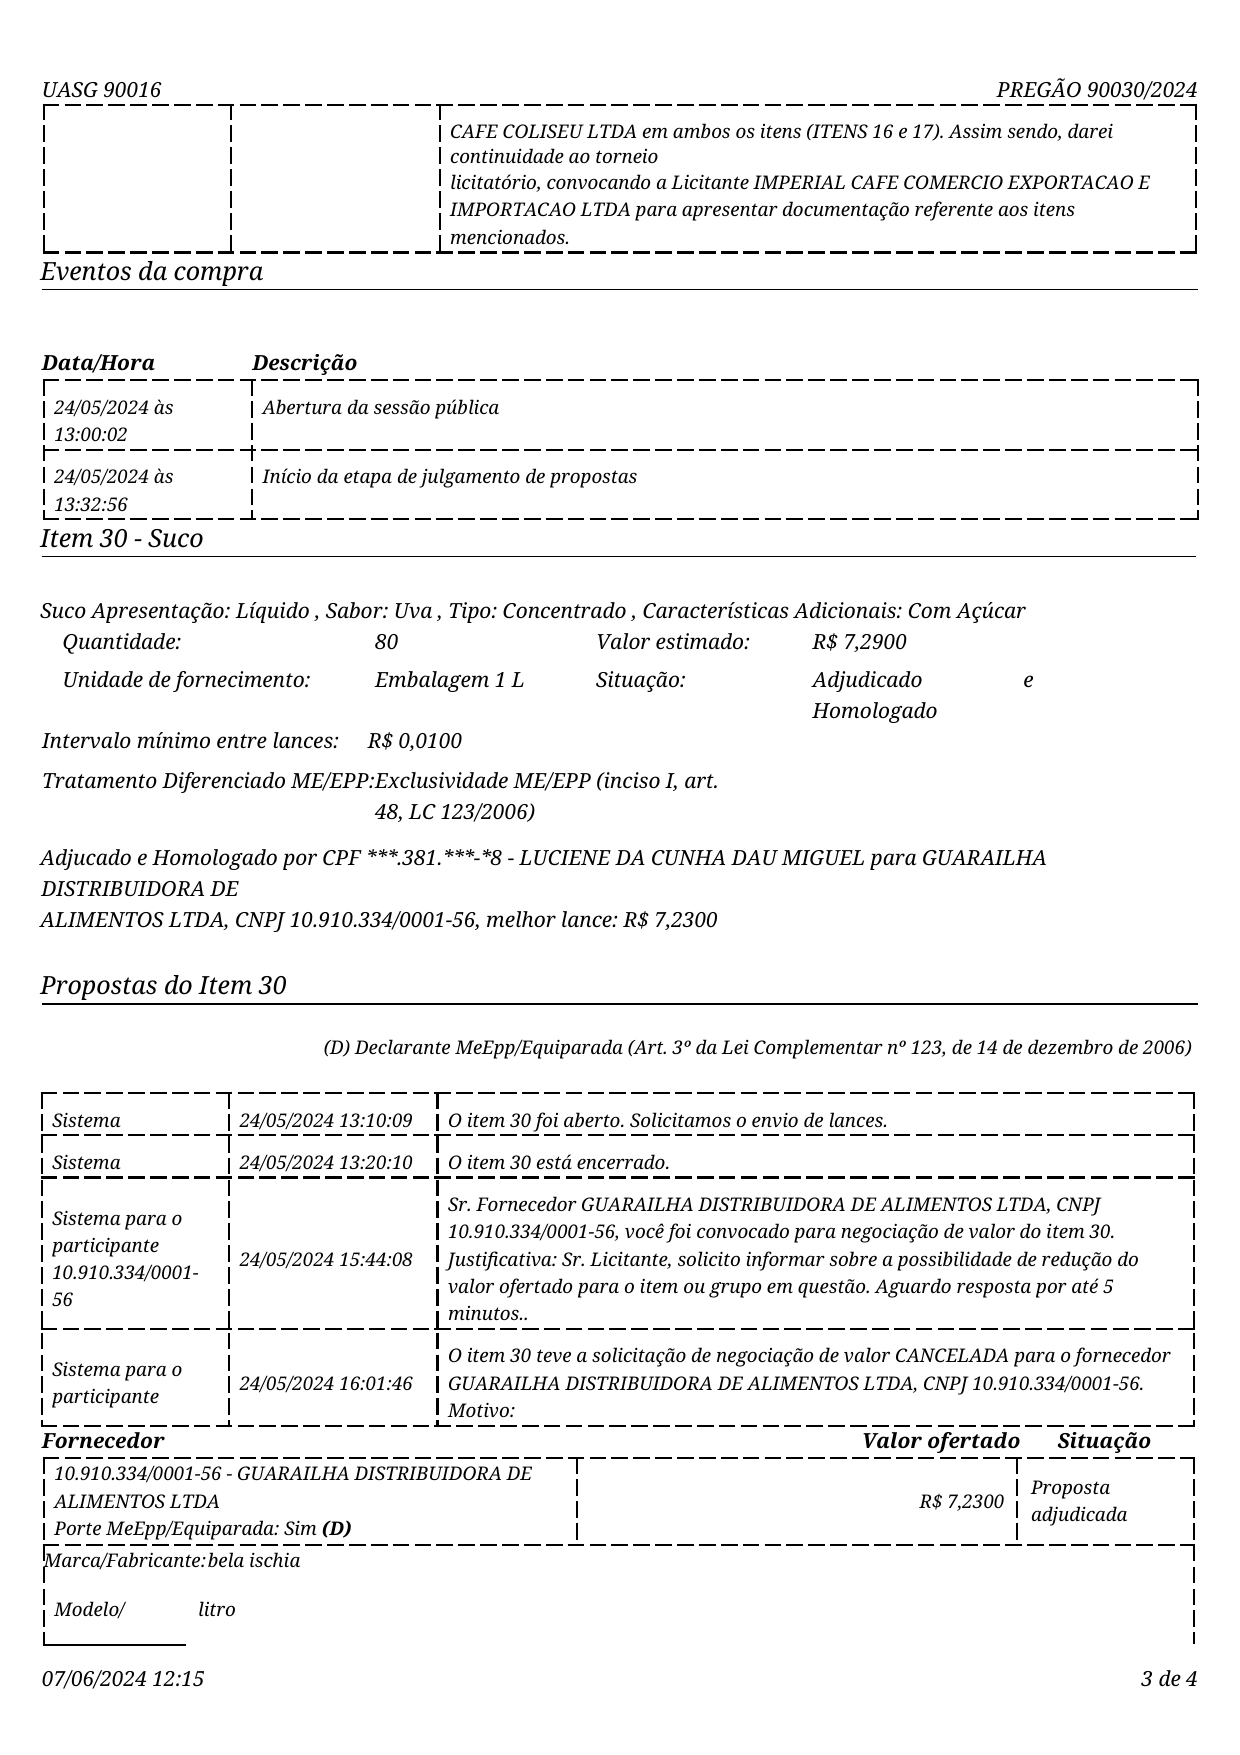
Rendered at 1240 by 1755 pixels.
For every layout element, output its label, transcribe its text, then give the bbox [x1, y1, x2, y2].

text 48, LC 123/2006) [375, 797, 1200, 826]
text Data/Hora Descrição [42, 348, 1200, 377]
table_cell [231, 104, 439, 251]
table_cell 24/05/2024 16:01:46 [229, 1328, 437, 1424]
table_cell [577, 1595, 787, 1644]
table_header 24/05/2024 13:10:09 [229, 1092, 437, 1134]
table_cell 24/05/2024 às 13:32:56 [44, 449, 252, 518]
text ALIMENTOS LTDA, CNPJ 10.910.334/0001-56, melhor lance: R$ 7,2300 [40, 905, 1200, 934]
table_cell [788, 1595, 1194, 1644]
text Fornecedor Valor ofertado Situação [42, 1427, 1200, 1455]
table_cell O item 30 está encerrado. [438, 1134, 1194, 1176]
table_cell 24/05/2024 13:20:10 [229, 1134, 437, 1176]
table_cell 24/05/2024 15:44:08 [229, 1176, 437, 1328]
table_header R$ 7,2300 [788, 1457, 1017, 1544]
text Propostas do Item 30 [40, 968, 1200, 1002]
table_header O item 30 foi aberto. Solicitamos o envio de lances. [438, 1092, 1194, 1134]
table_header [577, 1457, 787, 1544]
text (D) Declarante MeEpp/Equiparada (Art. 3º da Lei Complementar nº 123, de 14 de dezembro de 2006) [42, 1035, 1194, 1060]
text Suco Apresentação: Líquido , Sabor: Uva , Tipo: Concentrado , Características Adicionais: Com Açúcar [40, 596, 1200, 624]
table_cell O item 30 teve a solicitação de negociação de valor CANCELADA para o fornecedor GUARAILHA DISTRIBUIDORA DE ALIMENTOS LTDA, CNPJ 10.910.334/0001-56. Motivo: [438, 1328, 1194, 1424]
text Eventos da compra [40, 253, 1200, 287]
table_header R$ 7,2900 Adjudicado e Homologado [813, 627, 1036, 726]
text Item 30 - Suco [40, 520, 1200, 554]
table_header 10.910.334/0001-56 - GUARAILHA DISTRIBUIDORA DE ALIMENTOS LTDA Porte MeEpp/Equiparada: Sim (D) [44, 1457, 577, 1544]
table_cell CAFE COLISEU LTDA em ambos os itens (ITENS 16 e 17). Assim sendo, darei continuidade ao torneio licitatório, convocando a Licitante IMPERIAL CAFE COMERCIO EXPORTACAO E IMPORTACAO LTDA para apresentar documentação referente aos itens mencionados. [440, 104, 1196, 251]
text Tratamento Diferenciado ME/EPP: Exclusividade ME/EPP (inciso I, art. [42, 766, 1200, 794]
table_cell [577, 1544, 787, 1595]
table_header 80 Embalagem 1 L [375, 627, 596, 726]
text Adjucado e Homologado por CPF ***.381.***-*8 - LUCIENE DA CUNHA DAU MIGUEL para GUARAILHA DISTRIBUIDORA DE [40, 843, 1200, 903]
table_header Quantidade: Unidade de fornecimento: [63, 627, 375, 726]
table_cell Sistema para o participante [42, 1328, 229, 1424]
table_cell Modelo/ [44, 1595, 186, 1644]
table_cell Marca/Fabricante: bela ischia [44, 1544, 577, 1595]
table_cell [44, 104, 231, 251]
table_header 24/05/2024 às 13:00:02 [44, 379, 252, 449]
table_cell Sistema para o participante 10.910.334/0001-56 [42, 1176, 229, 1328]
table_cell Início da etapa de julgamento de propostas [252, 449, 1198, 518]
table_cell litro [186, 1595, 577, 1644]
table_cell Sr. Fornecedor GUARAILHA DISTRIBUIDORA DE ALIMENTOS LTDA, CNPJ 10.910.334/0001-56, você foi convocado para negociação de valor do item 30. Justificativa: Sr. Licitante, solicito informar sobre a possibilidade de redução do valor ofertado para o item ou grupo em questão. Aguardo resposta por até 5 minutos.. [438, 1176, 1194, 1328]
table_header Valor estimado: Situação: [596, 627, 812, 726]
table_cell [788, 1544, 1194, 1595]
text Intervalo mínimo entre lances: R$ 0,0100 [42, 726, 1200, 754]
table_header Proposta adjudicada [1017, 1457, 1194, 1544]
table_header Sistema [42, 1092, 229, 1134]
table_header Abertura da sessão pública [252, 379, 1198, 449]
table_cell Sistema [42, 1134, 229, 1176]
